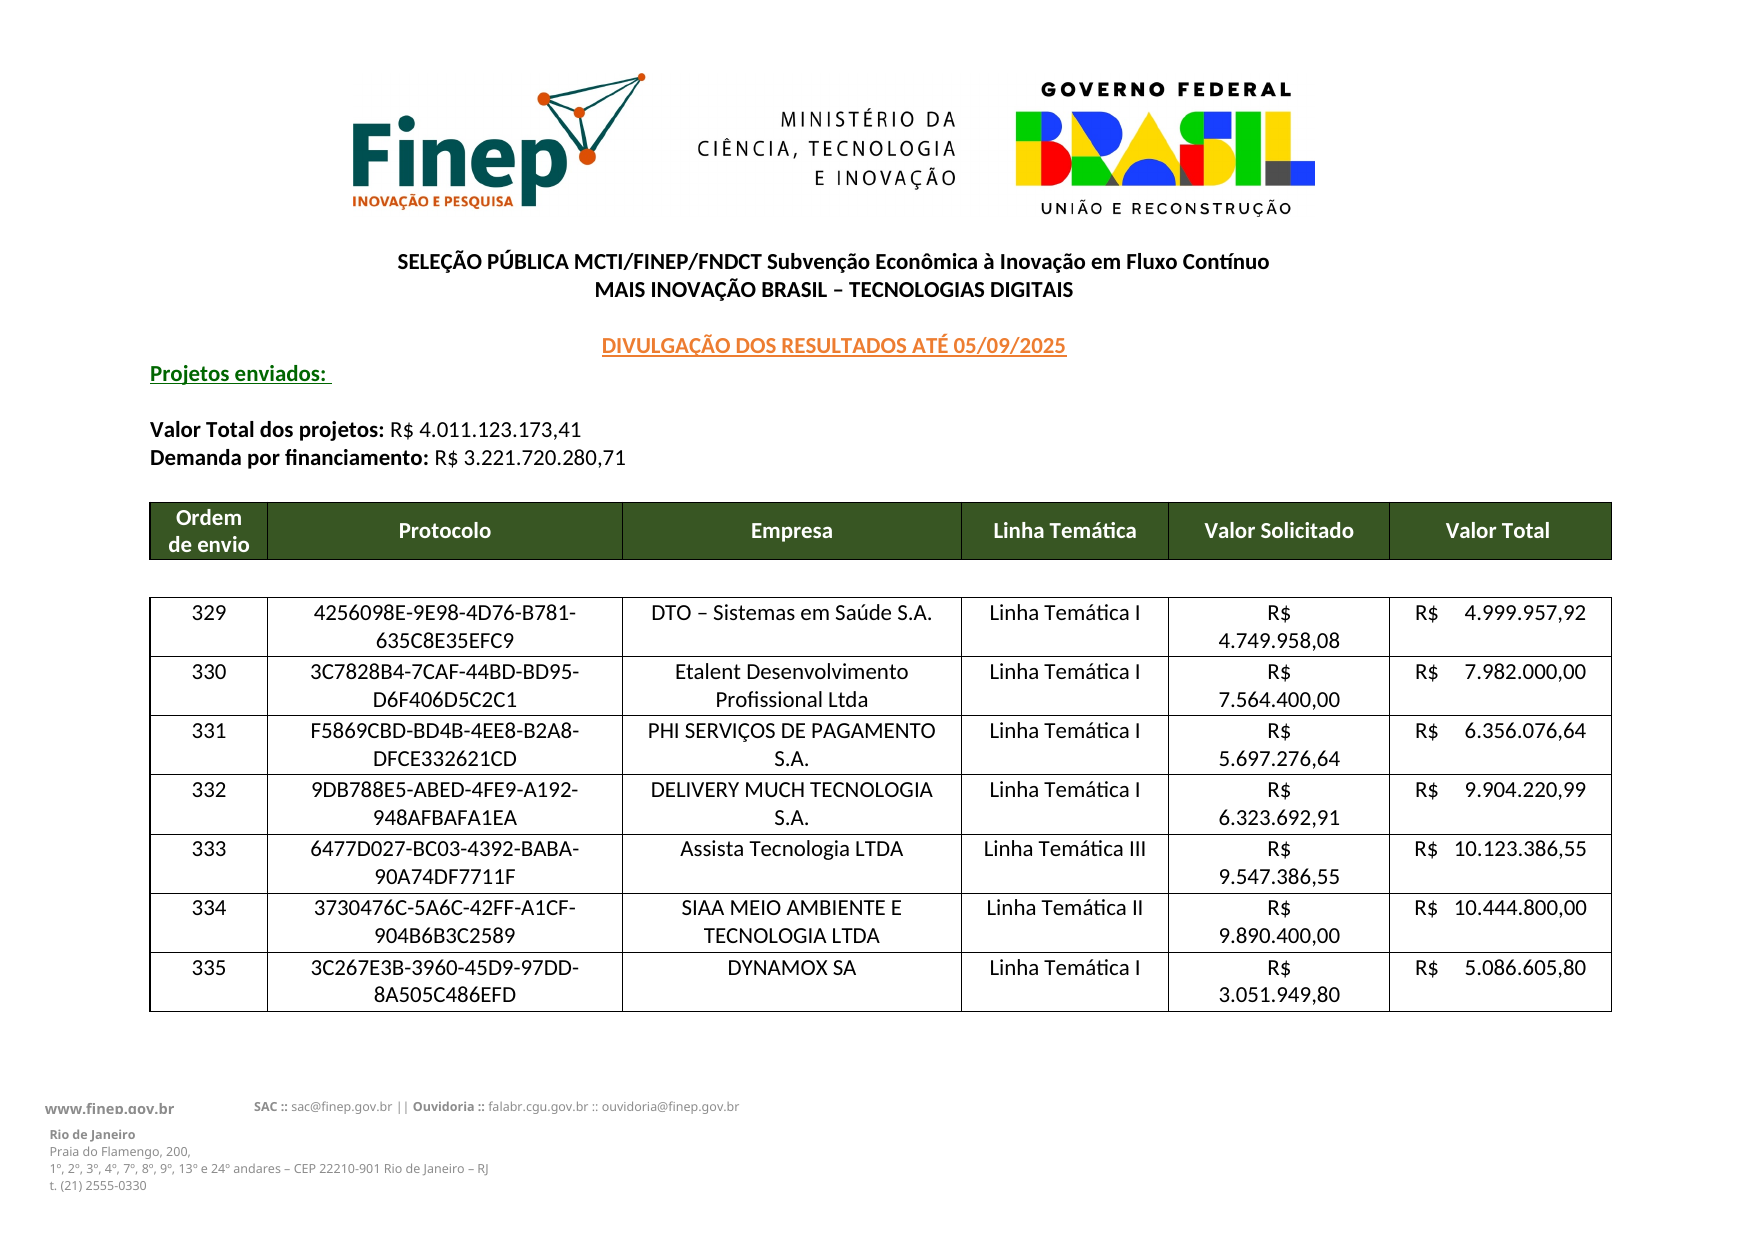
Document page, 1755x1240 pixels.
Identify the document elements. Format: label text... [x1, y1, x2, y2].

table_cell R$ 4.999.957,92 [1390, 598, 1611, 656]
table_cell PHI SERVIÇOS DE PAGAMENTO S.A. [623, 716, 961, 774]
table_cell 329 [151, 598, 267, 656]
table_cell 9DB788E5-ABED-4FE9-A192-948AFBAFA1EA [268, 775, 622, 833]
table_cell R$ 9.547.386,55 [1169, 835, 1389, 892]
table_cell Linha Temática I [962, 716, 1168, 774]
table_cell DTO – Sistemas em Saúde S.A. [623, 598, 961, 656]
table_cell DYNAMOX SA [623, 953, 961, 1011]
table_cell R$ 10.123.386,55 [1390, 835, 1611, 892]
table_cell 333 [151, 835, 267, 892]
table_cell F5869CBD-BD4B-4EE8-B2A8-DFCE332621CD [268, 716, 622, 774]
table_cell R$ 6.323.692,91 [1169, 775, 1389, 833]
table_cell R$ 9.904.220,99 [1390, 775, 1611, 833]
table_cell 6477D027-BC03-4392-BABA-90A74DF7711F [268, 835, 622, 892]
table_cell R$ 7.564.400,00 [1169, 657, 1389, 715]
table_cell 3C7828B4-7CAF-44BD-BD95-D6F406D5C2C1 [268, 657, 622, 715]
table_cell R$ 9.890.400,00 [1169, 894, 1389, 952]
table_cell 334 [151, 894, 267, 952]
table_cell 4256098E-9E98-4D76-B781-635C8E35EFC9 [268, 598, 622, 656]
table_cell 3C267E3B-3960-45D9-97DD-8A505C486EFD [268, 953, 622, 1011]
table_cell Linha Temática III [962, 835, 1168, 892]
table_cell Assista Tecnologia LTDA [623, 835, 961, 892]
table_cell R$ 5.697.276,64 [1169, 716, 1389, 774]
table_cell DELIVERY MUCH TECNOLOGIA S.A. [623, 775, 961, 833]
table_cell 332 [151, 775, 267, 833]
table_cell 3730476C-5A6C-42FF-A1CF-904B6B3C2589 [268, 894, 622, 952]
table_cell R$ 3.051.949,80 [1169, 953, 1389, 1011]
table_cell Linha Temática I [962, 657, 1168, 715]
table_cell R$ 6.356.076,64 [1390, 716, 1611, 774]
table_cell Linha Temática II [962, 894, 1168, 952]
table_cell Linha Temática I [962, 775, 1168, 833]
table_cell R$ 5.086.605,80 [1390, 953, 1611, 1011]
table_cell 335 [151, 953, 267, 1011]
table_cell R$ 4.749.958,08 [1169, 598, 1389, 656]
table_cell R$ 7.982.000,00 [1390, 657, 1611, 715]
table_cell Etalent Desenvolvimento Profissional Ltda [623, 657, 961, 715]
table_cell SIAA MEIO AMBIENTE E TECNOLOGIA LTDA [623, 894, 961, 952]
table_cell Linha Temática I [962, 598, 1168, 656]
table_cell 331 [151, 716, 267, 774]
table_cell R$ 10.444.800,00 [1390, 894, 1611, 952]
table_cell 330 [151, 657, 267, 715]
table_cell Linha Temática I [962, 953, 1168, 1011]
